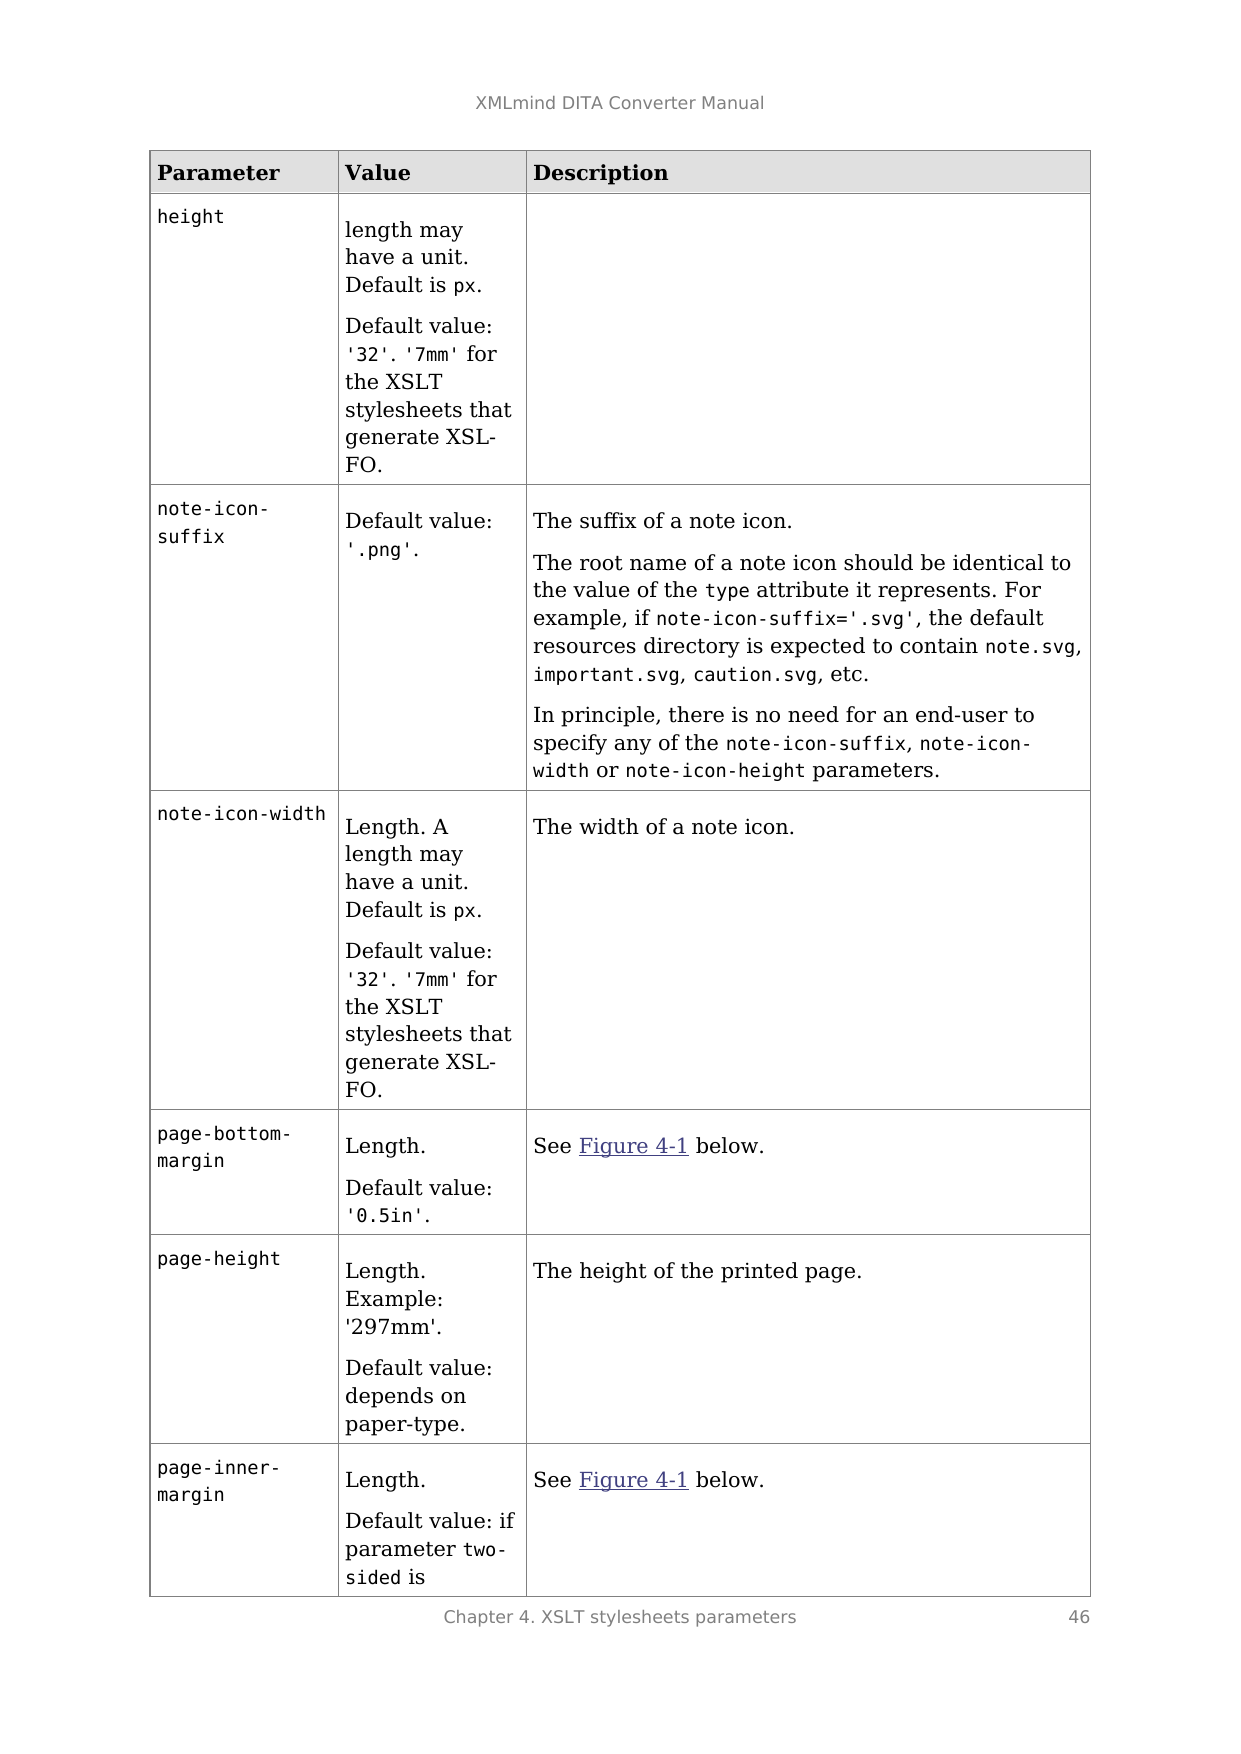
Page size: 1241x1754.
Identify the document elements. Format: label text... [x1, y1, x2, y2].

table_cell length may have a unit. Default is px. Default value: '32'. '7mm' for the XSLT stylesheets that generate XSL-FO. [339, 194, 526, 484]
table_cell Default value: '.png'. [339, 485, 526, 789]
table_cell page-height [151, 1235, 338, 1443]
table_header Parameter [151, 151, 338, 192]
table_cell Length. A length may have a unit. Default is px. Default value: '32'. '7mm' for the XSLT stylesheets that generate XSL-FO. [339, 791, 526, 1109]
table_cell The height of the printed page. [527, 1235, 1090, 1443]
table_cell The width of a note icon. [527, 791, 1090, 1109]
table_cell [527, 194, 1090, 484]
table_cell See Figure 4-1 below. [527, 1110, 1090, 1234]
table_cell Length. Default value: if parameter two-sided is [339, 1444, 526, 1596]
table_cell See Figure 4-1 below. [527, 1444, 1090, 1596]
table_cell height [151, 194, 338, 484]
table_cell page-inner-margin [151, 1444, 338, 1596]
table_header Value [339, 151, 526, 192]
table_cell Length. Default value: '0.5in'. [339, 1110, 526, 1234]
table_cell note-icon-suffix [151, 485, 338, 789]
table_cell note-icon-width [151, 791, 338, 1109]
table_header Description [527, 151, 1090, 192]
table_cell page-bottom-margin [151, 1110, 338, 1234]
table_cell Length. Example: '297mm'. Default value: depends on paper-type. [339, 1235, 526, 1443]
table_cell The suffix of a note icon. The root name of a note icon should be identical to the value of the type attribute it represents. For example, if note-icon-suffix='.svg', the default resources directory is expected to contain note.svg, important.svg, caution.svg, etc. In principle, there is no need for an end-user to specify any of the note-icon-suffix, note-icon-width or note-icon-height parameters. [527, 485, 1090, 789]
